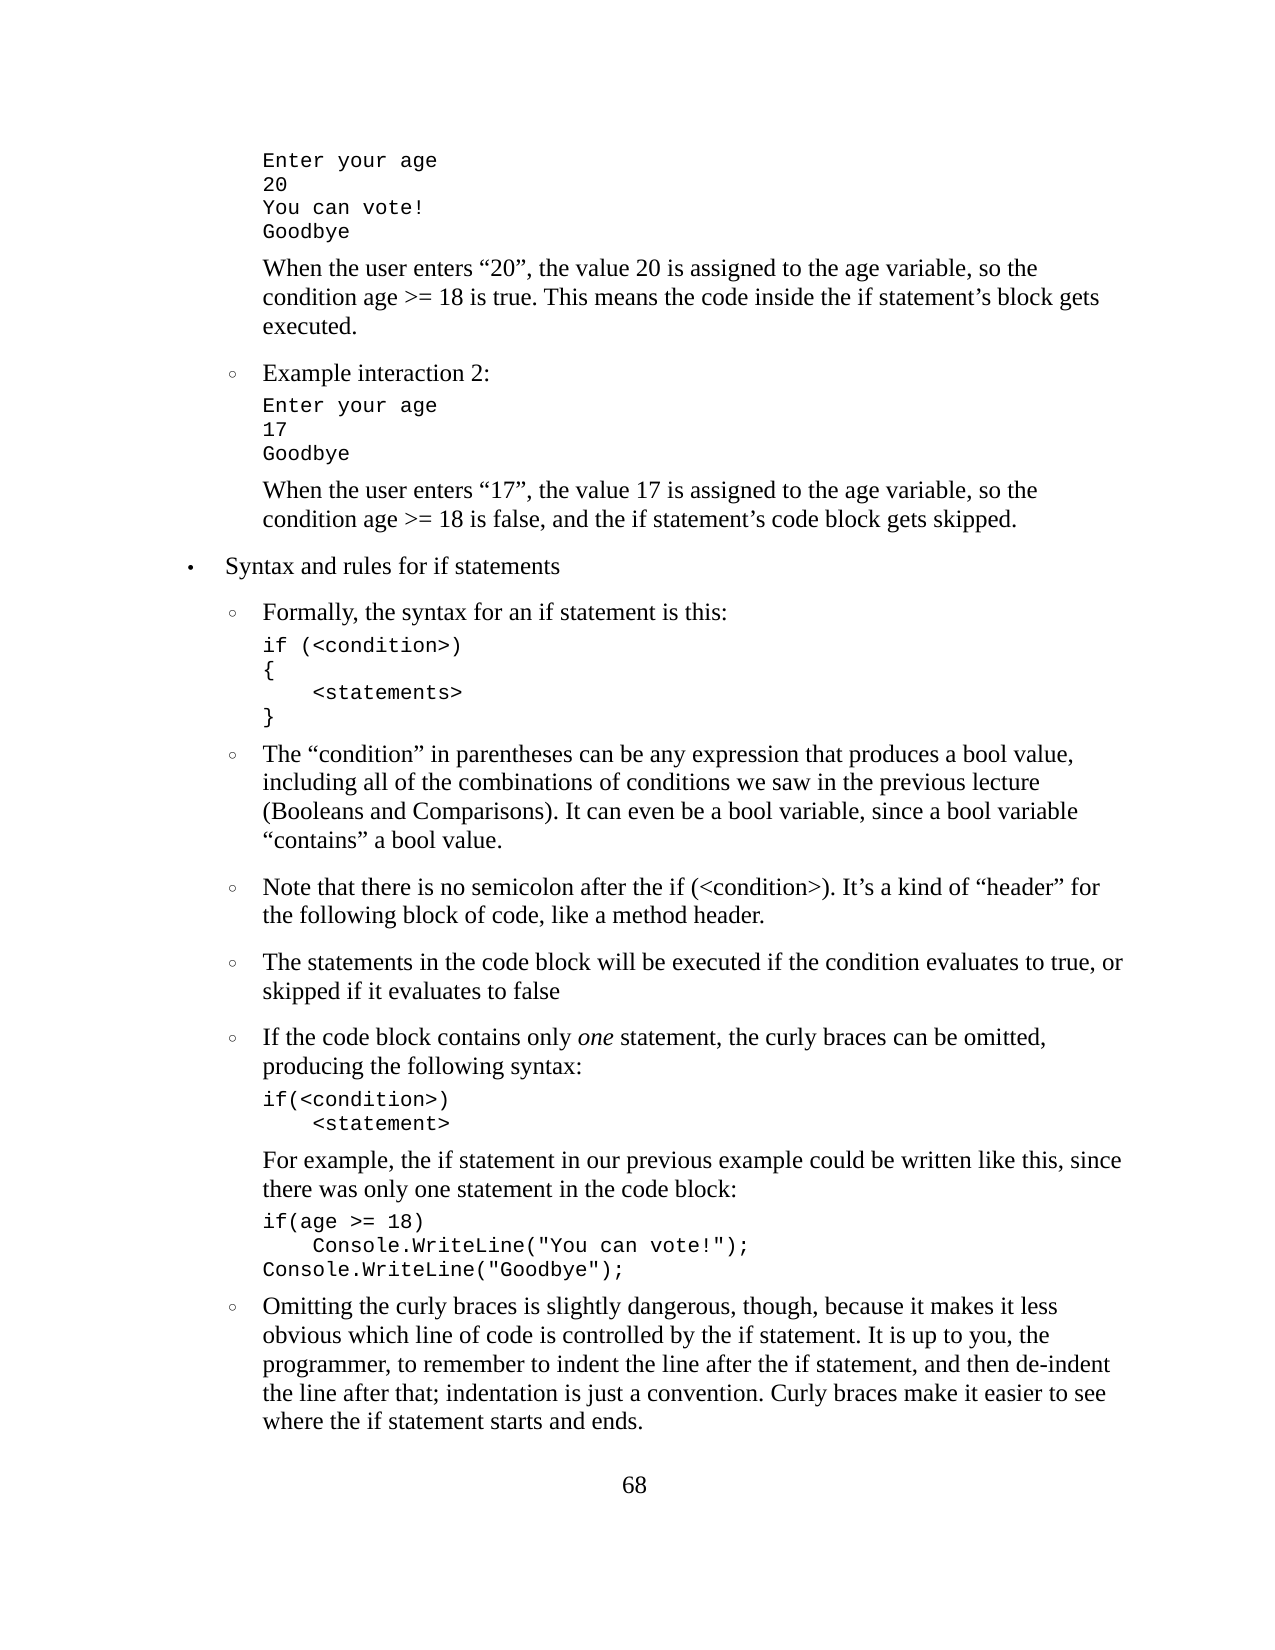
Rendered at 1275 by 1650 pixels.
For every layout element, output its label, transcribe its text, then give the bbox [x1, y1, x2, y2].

list Formally, the syntax for an if statement is this: [225, 597, 1125, 626]
list Console.WriteLine("You can vote!"); [225, 1235, 1125, 1259]
list if(<condition>) [225, 1089, 1125, 1112]
list Enter your age [225, 395, 1125, 419]
list Goodbye [225, 443, 1125, 466]
list You can vote! [225, 197, 1125, 221]
list If the code block contains only one statement, the curly braces can be omitted, producing the following syntax: [225, 1022, 1125, 1080]
list Note that there is no semicolon after the if (<condition>). It’s a kind of “header” for the following block of code, like a method header. [225, 872, 1125, 929]
list { [225, 659, 1125, 682]
list 17 [225, 419, 1125, 443]
list The “condition” in parentheses can be any expression that produces a bool value, including all of the combinations of conditions we saw in the previous lecture (Booleans and Comparisons). It can even be a bool variable, since a bool variable “contains” a bool value. [225, 739, 1125, 854]
list For example, the if statement in our previous example could be written like this, since there was only one statement in the code block: [225, 1145, 1125, 1203]
list When the user enters “20”, the value 20 is assigned to the age variable, so the condition age >= 18 is true. This means the code inside the if statement’s block gets executed. [225, 253, 1125, 340]
list Example interaction 2: [225, 358, 1125, 386]
list <statement> [225, 1112, 1125, 1136]
list if (<condition>) [225, 635, 1125, 659]
list Console.WriteLine("Goodbye"); [225, 1259, 1125, 1282]
list Syntax and rules for if statements [187, 551, 1125, 579]
list Enter your age [225, 150, 1125, 174]
list 20 [225, 174, 1125, 197]
list } [225, 706, 1125, 730]
list Omitting the curly braces is slightly dangerous, though, because it makes it less obvious which line of code is controlled by the if statement. It is up to you, the programmer, to remember to indent the line after the if statement, and then de-indent the line after that; indentation is just a convention. Curly braces make it easier to see where the if statement starts and ends. [225, 1291, 1125, 1435]
list When the user enters “17”, the value 17 is assigned to the age variable, so the condition age >= 18 is false, and the if statement’s code block gets skipped. [225, 475, 1125, 533]
list <statements> [225, 682, 1125, 706]
list The statements in the code block will be executed if the condition evaluates to true, or skipped if it evaluates to false [225, 947, 1125, 1004]
list Goodbye [225, 221, 1125, 244]
list if(age >= 18) [225, 1212, 1125, 1235]
